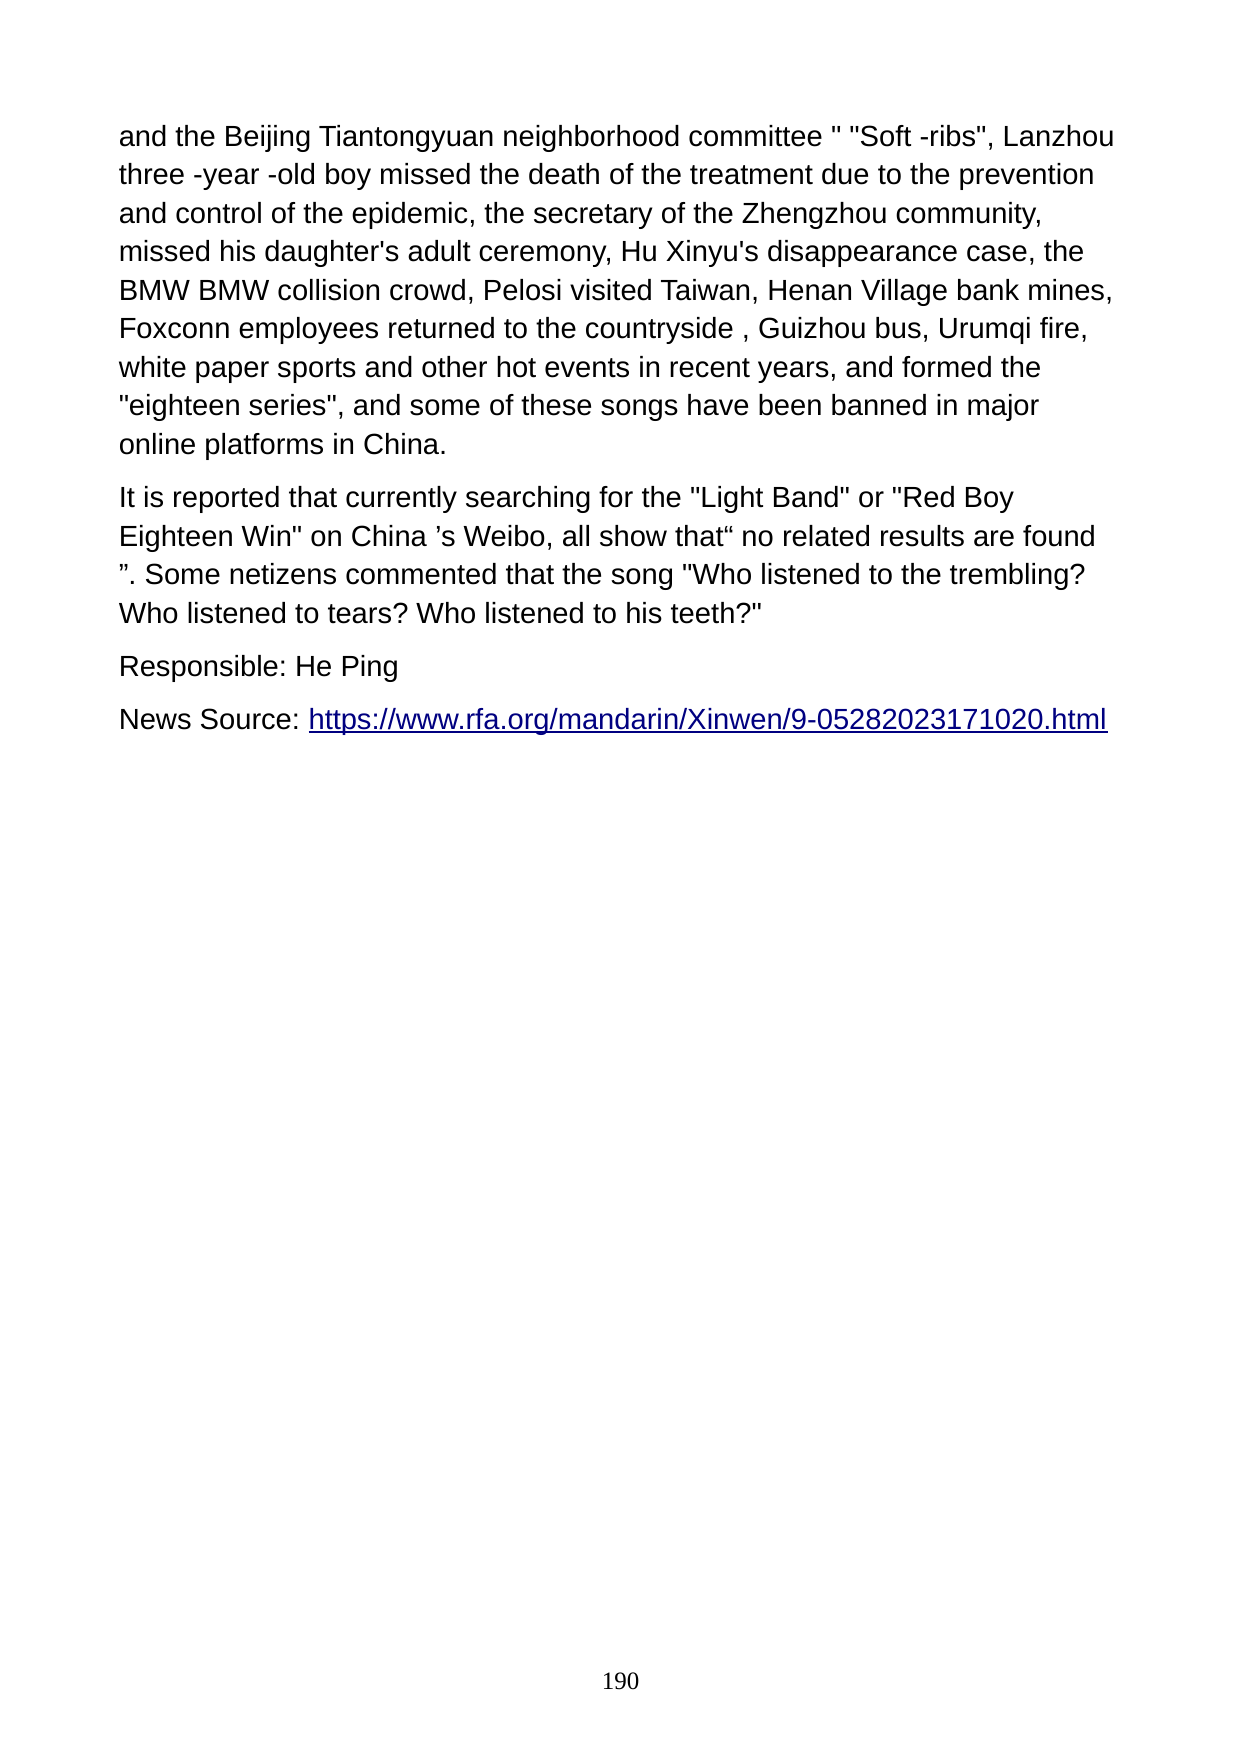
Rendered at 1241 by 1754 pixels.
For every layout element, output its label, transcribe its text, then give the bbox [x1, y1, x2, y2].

text It is reported that currently searching for the "Light Band" or "Red Boy Eighteen Win" on China ’s Weibo, all show that“ no related results are found ”. Some netizens commented that the song "Who listened to the trembling? Who listened to tears? Who listened to his teeth?" [118, 480, 1122, 629]
text News Source: https://www.rfa.org/mandarin/Xinwen/9-05282023171020.html [118, 702, 1122, 735]
text Responsible: He Ping [118, 649, 1122, 682]
text and the Beijing Tiantongyuan neighborhood committee " "Soft -ribs", Lanzhou three -year -old boy missed the death of the treatment due to the prevention and control of the epidemic, the secretary of the Zhengzhou community, missed his daughter's adult ceremony, Hu Xinyu's disappearance case, the BMW BMW collision crowd, Pelosi visited Taiwan, Henan Village bank mines, Foxconn employees returned to the countryside , Guizhou bus, Urumqi fire, white paper sports and other hot events in recent years, and formed the "eighteen series", and some of these songs have been banned in major online platforms in China. [118, 118, 1122, 460]
